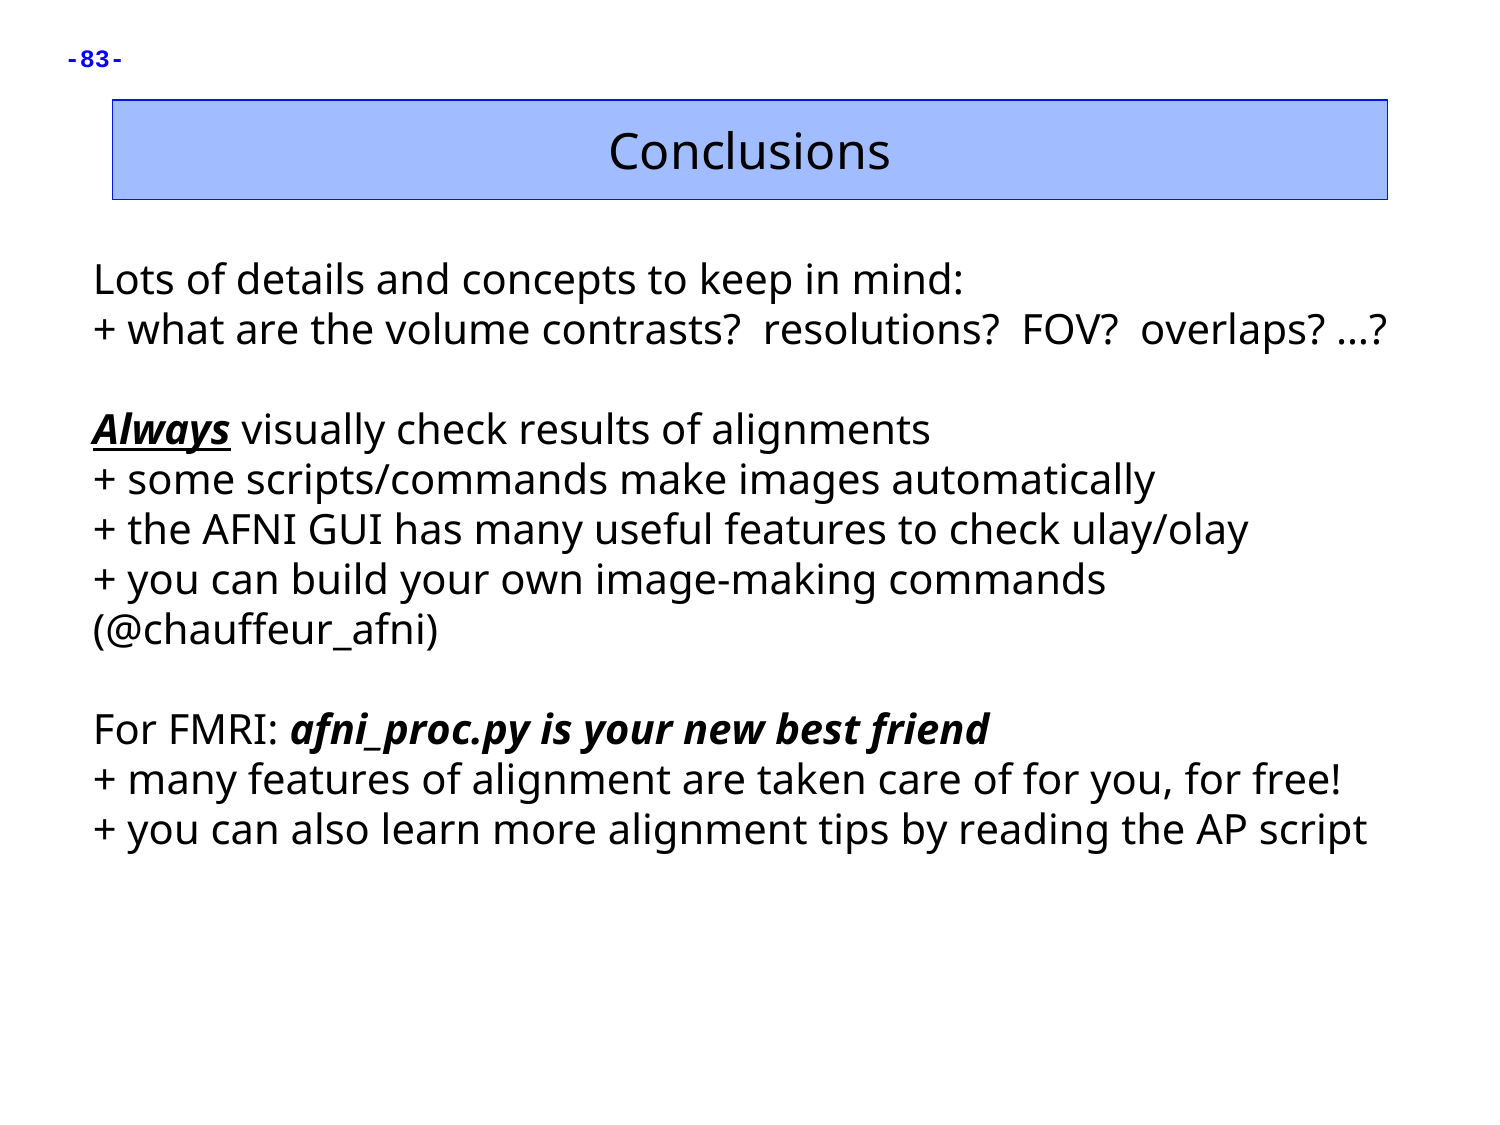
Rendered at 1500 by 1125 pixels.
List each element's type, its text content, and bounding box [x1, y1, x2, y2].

text_box Lots of details and concepts to keep in mind: + what are the volume contrasts? resolutions? FOV? overlaps? …? Always visually check results of alignments + some scripts/commands make images automatically + the AFNI GUI has many useful features to check ulay/olay + you can build your own image-making commands (@chauffeur_afni) For FMRI: afni_proc.py is your new best friend + many features of alignment are taken care of for you, for free! + you can also learn more alignment tips by reading the AP script [78, 245, 1436, 911]
text_box Conclusions [112, 99, 1388, 200]
